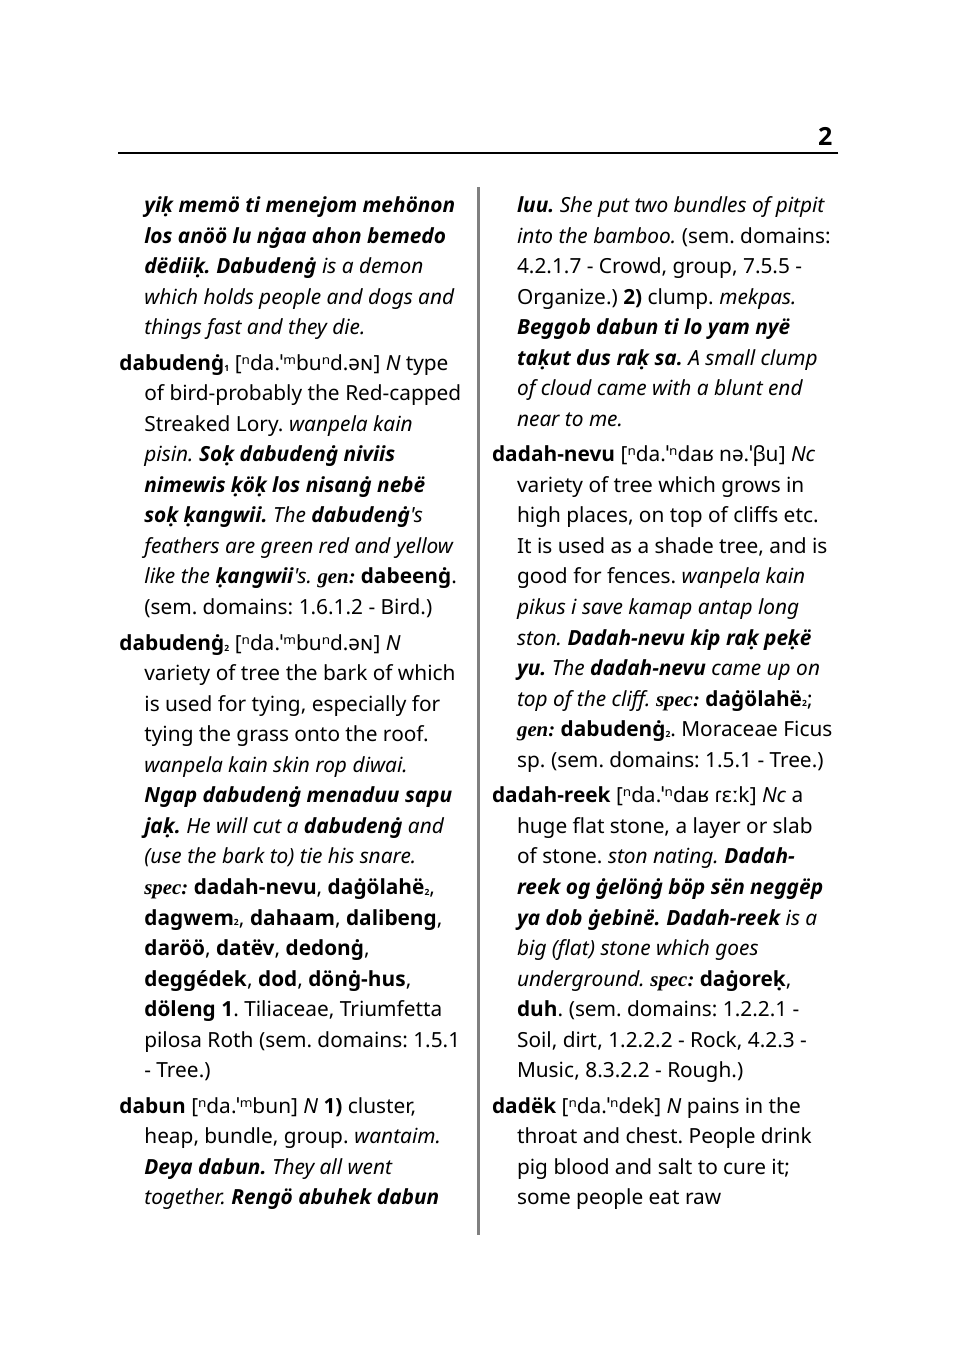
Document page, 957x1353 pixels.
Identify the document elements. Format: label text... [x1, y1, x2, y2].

text dabudenġ1 [ⁿda.ˈᵐbuⁿd.əɴ] N type of bird-probably the Red-capped Streaked Lory. wanpela kain pisin. Soḳ dabudenġ niviis nimewis ḳöḳ los nisanġ nebë soḳ ḳangwii. The dabudenġ's feathers are green red and yellow like the ḳangwii's. gen: dabeenġ. (sem. domains: 1.6.1.2 - Bird.) [119, 345, 465, 625]
text dabudenġ2 [ⁿda.ˈᵐbuⁿd.əɴ] N variety of tree the bark of which is used for tying, especially for tying the grass onto the roof. wanpela kain skin rop diwai. Ngap dabudenġ menaduu sapu jaḳ. He will cut a dabudenġ and (use the bark to) tie his snare. spec: dadah-nevu, daġölahë2, dagwem2, dahaam, dalibeng, daröö, datëv, dedonġ, deggédek, dod, dönġ-hus, döleng 1. Tiliaceae, Triumfetta pilosa Roth (sem. domains: 1.5.1 - Tree.) [119, 625, 465, 1088]
text dadah-reek [ⁿda.ˈⁿdaʁ ɾɛːk] Nc a huge flat stone, a layer or slab of stone. ston nating. Dadah-reek og ġelönġ böp sën neggëp ya dob ġebinë. Dadah-reek is a big (flat) stone which goes underground. spec: daġoreḳ, duh. (sem. domains: 1.2.2.1 - Soil, dirt, 1.2.2.2 - Rock, 4.2.3 - Music, 8.3.2.2 - Rough.) [492, 777, 837, 1088]
text dadëk [ⁿda.ˈⁿdek] N pains in the throat and chest. People drink pig blood and salt to cure it; some people eat raw [492, 1088, 837, 1215]
text dadah-nevu [ⁿda.ˈⁿdaʁ nə.ˈβu] Nc variety of tree which grows in high places, on top of cliffs etc. It is used as a shade tree, and is good for fences. wanpela kain pikus i save kamap antap long ston. Dadah-nevu kip raḳ peḳë yu. The dadah-nevu came up on top of the cliff. spec: daġölahë2; gen: dabudenġ2. Moraceae Ficus sp. (sem. domains: 1.5.1 - Tree.) [492, 436, 837, 777]
text luu. She put two bundles of pitpit into the bamboo. (sem. domains: 4.2.1.7 - Crowd, group, 7.5.5 - Organize.) 2) clump. mekpas. Beggob dabun ti lo yam nyë taḳut dus raḳ sa. A small clump of cloud came with a blunt end near to me. [492, 188, 837, 436]
text yiḳ memö ti menejom mehönon los anöö lu nġaa ahon bemedo dëdiiḳ. Dabudenġ is a demon which holds people and dogs and things fast and they die. [119, 188, 465, 345]
text dabun [ⁿda.ˈᵐbun] N 1) cluster, heap, bundle, group. wantaim. Deya dabun. They all went together. Rengö abuhek dabun [119, 1088, 465, 1215]
